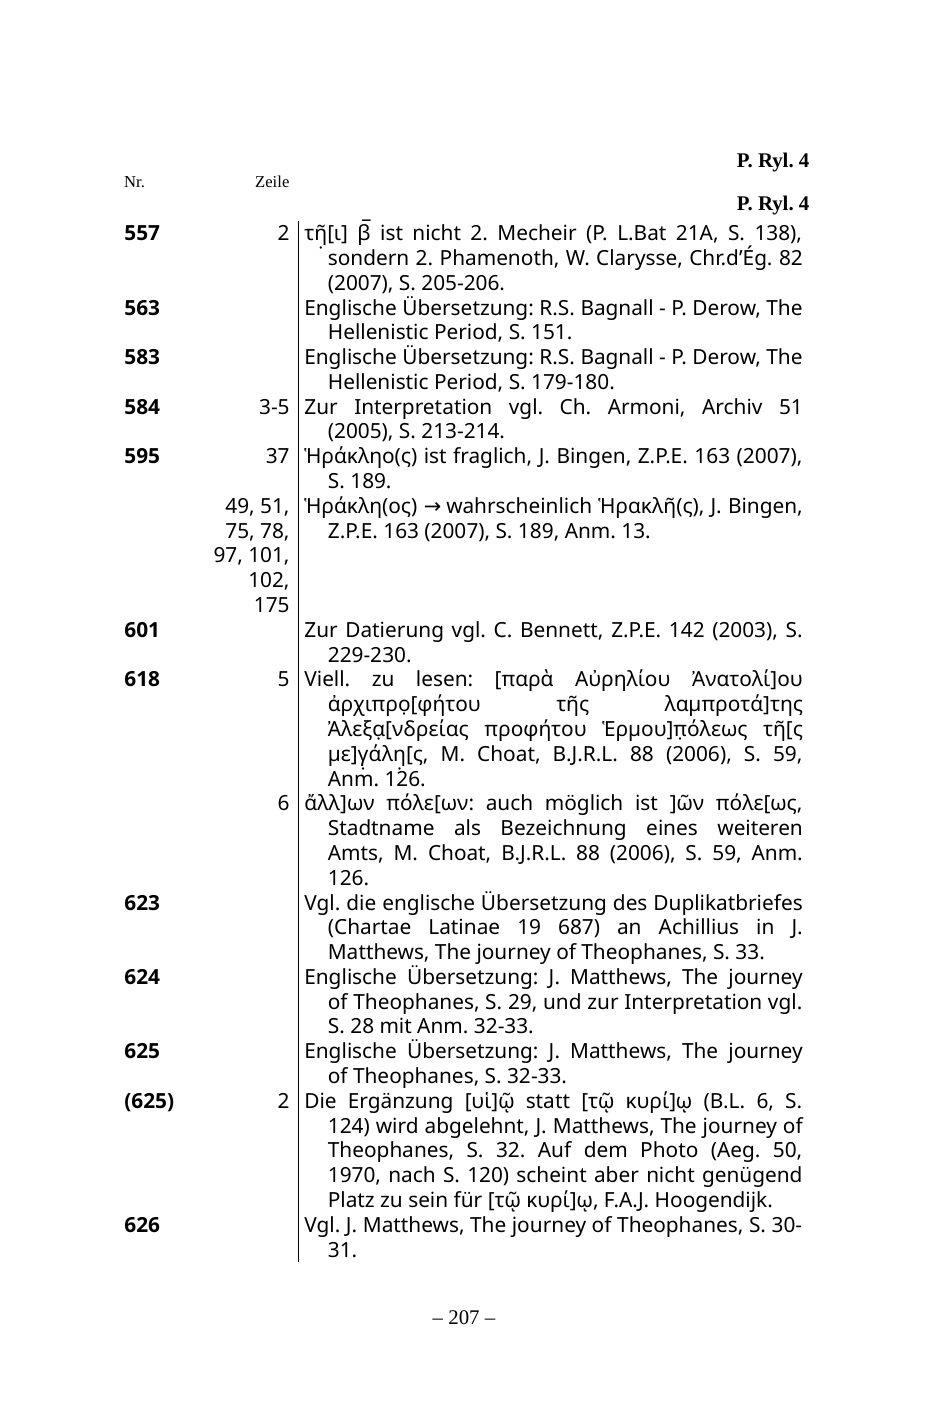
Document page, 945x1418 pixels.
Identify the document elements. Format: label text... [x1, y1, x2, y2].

table_header τῆ̣[ι] β̅ ist nicht 2. Mecheir (P. L.Bat 21A, S. 138), sondern 2. Phamenoth, W. Clarysse, Chr.d’Ég. 82 (2007), S. 205-206. [299, 221, 809, 295]
table_cell ἄλλ]ων πόλε[ων: auch möglich ist ]ῶν πόλε[ως, Stadtname als Bezeichnung eines weiteren Amts, M. Choat, B.J.R.L. 88 (2006), S. 59, Anm. 126. [299, 791, 809, 890]
table_cell [118, 494, 207, 617]
table_header 557 [118, 221, 207, 295]
table_cell Englische Übersetzung: R.S. Bagnall - P. Derow, The Hellenistic Period, S. 151. [299, 295, 809, 345]
table_cell Englische Übersetzung: J. Matthews, The journey of Theophanes, S. 29, und zur Interpretation vgl. S. 28 mit Anm. 32-33. [299, 965, 809, 1039]
table_cell 49, 51, 75, 78, 97, 101, 102, 175 [207, 494, 298, 617]
table_cell 584 [118, 394, 207, 444]
table_cell 3-5 [207, 394, 298, 444]
table_cell 618 [118, 667, 207, 791]
table_cell 563 [118, 295, 298, 345]
table_cell Vgl. J. Matthews, The journey of Theophanes, S. 30-31. [299, 1213, 809, 1262]
table_cell Englische Übersetzung: J. Matthews, The journey of Theophanes, S. 32-33. [299, 1039, 809, 1088]
table_cell 595 [118, 444, 207, 493]
table_cell 583 [118, 345, 298, 394]
table_cell 626 [118, 1213, 298, 1262]
table_cell 625 [118, 1039, 298, 1088]
table_cell Zur Datierung vgl. C. Bennett, Z.P.E. 142 (2003), S. 229-230. [299, 618, 809, 667]
table_cell 624 [118, 965, 298, 1039]
table_cell 5 [207, 667, 298, 791]
table_cell [118, 791, 207, 890]
table_cell Ἡράκλη(ος) → wahrscheinlich Ἡρακλῆ(ς), J. Bingen, Z.P.E. 163 (2007), S. 189, Anm. 13. [299, 494, 809, 617]
table_cell 6 [207, 791, 298, 890]
table_cell 37 [207, 444, 298, 493]
table_cell 601 [118, 618, 298, 667]
table_cell Zur Interpretation vgl. Ch. Armoni, Archiv 51 (2005), S. 213-214. [299, 394, 809, 444]
table_cell Englische Übersetzung: R.S. Bagnall - P. Derow, The Hellenistic Period, S. 179-180. [299, 345, 809, 394]
table_cell (625) [118, 1089, 207, 1212]
table_cell Die Ergänzung [υἱ]ῷ statt [τῷ κυρί]ῳ (B.L. 6, S. 124) wird abgelehnt, J. Matthews, The journey of Theophanes, S. 32. Auf dem Photo (Aeg. 50, 1970, nach S. 120) scheint aber nicht genügend Platz zu sein für [τῷ κυρί]ῳ, F.A.J. Hoogendijk. [299, 1089, 809, 1212]
table_cell Vgl. die englische Übersetzung des Duplikatbriefes (Chartae Latinae 19 687) an Achillius in J. Matthews, The journey of Theophanes, S. 33. [299, 890, 809, 964]
table_cell 2 [207, 1089, 298, 1212]
subtitle P. Ryl. 4 [118, 191, 809, 215]
table_cell 623 [118, 890, 298, 964]
table_cell Viell. zu lesen: [παρὰ Αὐρηλίου Ἀνατολί]ου ἀρχιπρο̣[φήτου τῆς λαμπροτά]της Ἀλεξα̣[νδρείας προφήτου Ἑρμου]π̣όλεως τῆ[ς με]γ̣άλη̣[ς, M. Choat, B.J.R.L. 88 (2006), S. 59, Anm. 126. [299, 667, 809, 791]
table_header 2 [207, 221, 298, 295]
table_cell Ἡράκληο(ς) ist fraglich, J. Bingen, Z.P.E. 163 (2007), S. 189. [299, 444, 809, 493]
